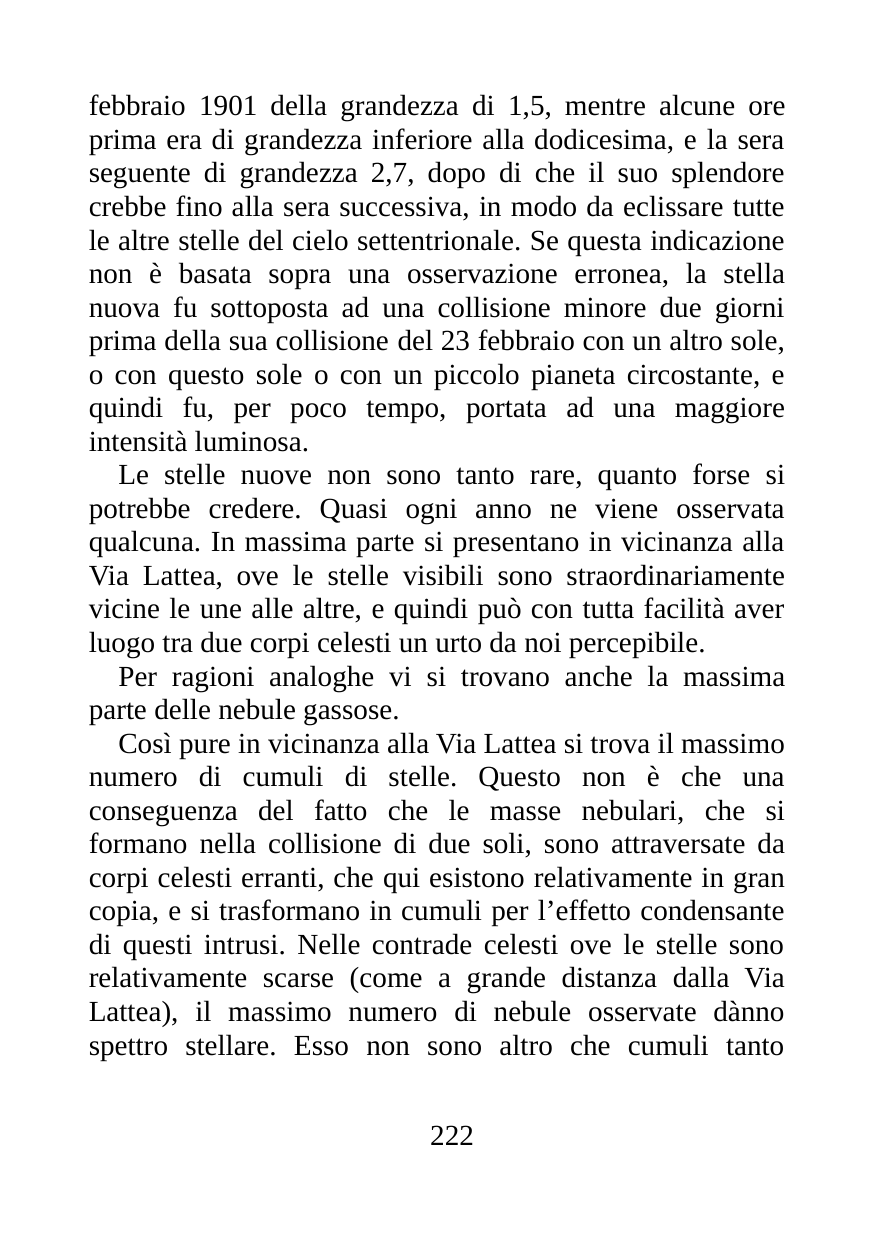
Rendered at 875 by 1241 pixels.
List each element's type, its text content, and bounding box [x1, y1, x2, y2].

text Per ragioni analoghe vi si trovano anche la massima parte delle nebule gassose. [88, 659, 786, 726]
text Così pure in vicinanza alla Via Lattea si trova il massimo numero di cumuli di stelle. Questo non è che una conseguenza del fatto che le masse nebulari, che si formano nella collisione di due soli, sono attraversate da corpi celesti erranti, che qui esistono relativamente in gran copia, e si trasformano in cumuli per l’effetto condensante di questi intrusi. Nelle contrade celesti ove le stelle sono relativamente scarse (come a grande distanza dalla Via Lattea), il massimo numero di nebule osservate dànno spettro stellare. Esso non sono altro che cumuli tanto [88, 726, 786, 1061]
text Le stelle nuove non sono tanto rare, quanto forse si potrebbe credere. Quasi ogni anno ne viene osservata qualcuna. In massima parte si presentano in vicinanza alla Via Lattea, ove le stelle visibili sono straordinariamente vicine le une alle altre, e quindi può con tutta facilità aver luogo tra due corpi celesti un urto da noi percepibile. [88, 457, 786, 659]
text febbraio 1901 della grandezza di 1,5, mentre alcune ore prima era di grandezza inferiore alla dodicesima, e la sera seguente di grandezza 2,7, dopo di che il suo splendore crebbe fino alla sera successiva, in modo da eclissare tutte le altre stelle del cielo settentrionale. Se questa indicazione non è basata sopra una osservazione erronea, la stella nuova fu sottoposta ad una collisione minore due giorni prima della sua collisione del 23 febbraio con un altro sole, o con questo sole o con un piccolo pianeta circostante, e quindi fu, per poco tempo, portata ad una maggiore intensità luminosa. [88, 88, 786, 457]
